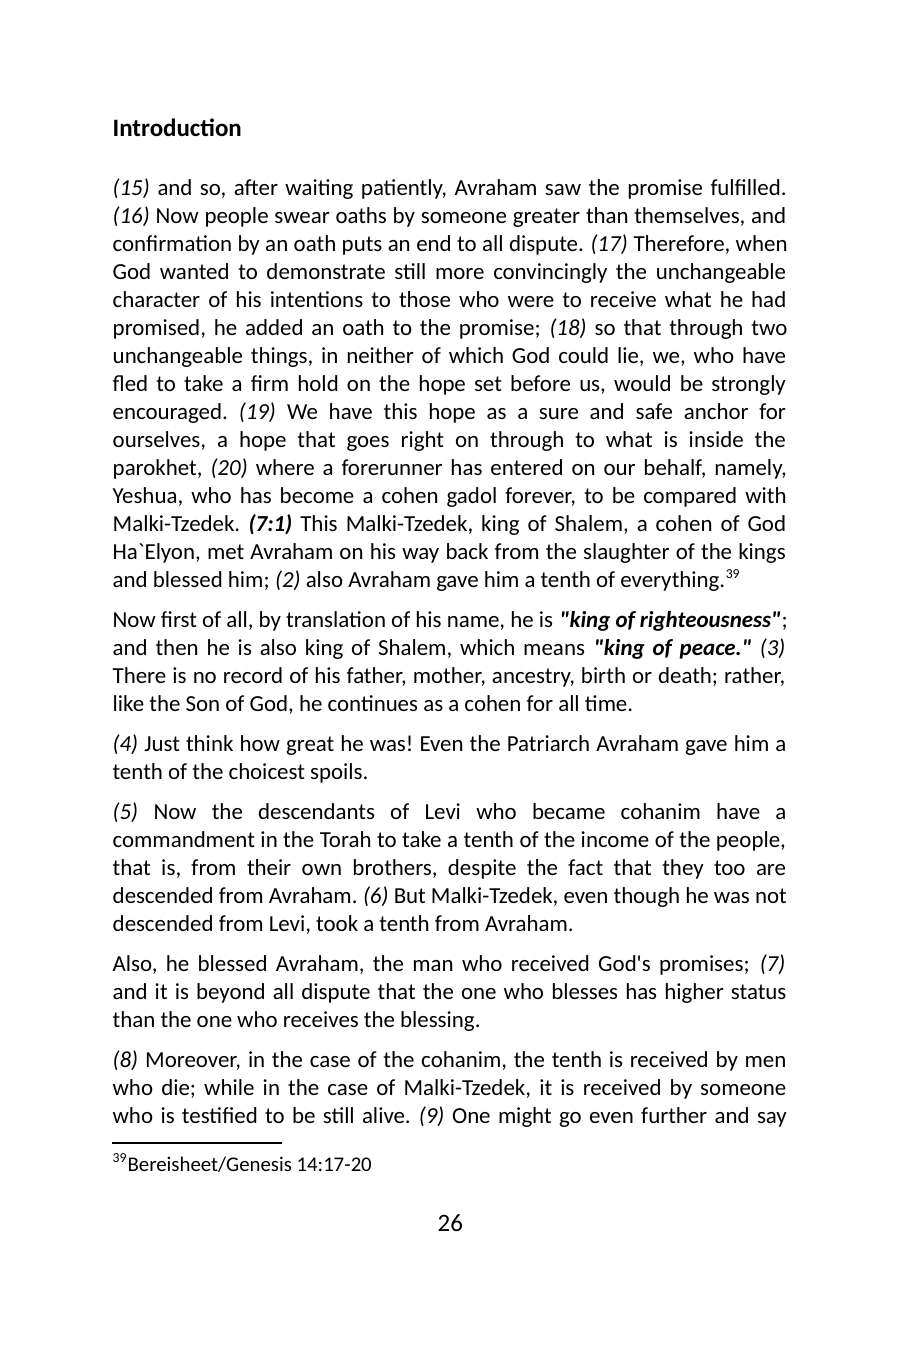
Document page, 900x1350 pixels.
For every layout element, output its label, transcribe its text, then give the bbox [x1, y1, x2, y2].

text Now first of all, by translation of his name, he is "king of righteousness"; and then he is also king of Shalem, which means "king of peace." (3) There is no record of his father, mother, ancestry, birth or death; rather, like the Son of God, he continues as a cohen for all time. [112, 605, 787, 717]
text Also, he blessed Avraham, the man who received God's promises; (7) and it is beyond all dispute that the one who blesses has higher status than the one who receives the blessing. [112, 949, 787, 1033]
text (15) and so, after waiting patiently, Avraham saw the promise fulfilled. (16) Now people swear oaths by someone greater than themselves, and confirmation by an oath puts an end to all dispute. (17) Therefore, when God wanted to demonstrate still more convincingly the unchangeable character of his intentions to those who were to receive what he had promised, he added an oath to the promise; (18) so that through two unchangeable things, in neither of which God could lie, we, who have fled to take a firm hold on the hope set before us, would be strongly encouraged. (19) We have this hope as a sure and safe anchor for ourselves, a hope that goes right on through to what is inside the parokhet, (20) where a forerunner has entered on our behalf, namely, Yeshua, who has become a cohen gadol forever, to be compared with Malki-Tzedek. (7:1) This Malki-Tzedek, king of Shalem, a cohen of God Ha`Elyon, met Avraham on his way back from the slaughter of the kings and blessed him; (2) also Avraham gave him a tenth of everything. [112, 173, 787, 593]
text (5) Now the descendants of Levi who became cohanim have a commandment in the Torah to take a tenth of the income of the people, that is, from their own brothers, despite the fact that they too are descended from Avraham. (6) But Malki-Tzedek, even though he was not descended from Levi, took a tenth from Avraham. [112, 797, 787, 937]
text (8) Moreover, in the case of the cohanim, the tenth is received by men who die; while in the case of Malki-Tzedek, it is received by someone who is testified to be still alive. (9) One might go even further and say [112, 1046, 787, 1129]
text (4) Just think how great he was! Even the Patriarch Avraham gave him a tenth of the choicest spoils. [112, 729, 787, 785]
text Bereisheet/Genesis 14:17-20 [112, 1149, 787, 1177]
